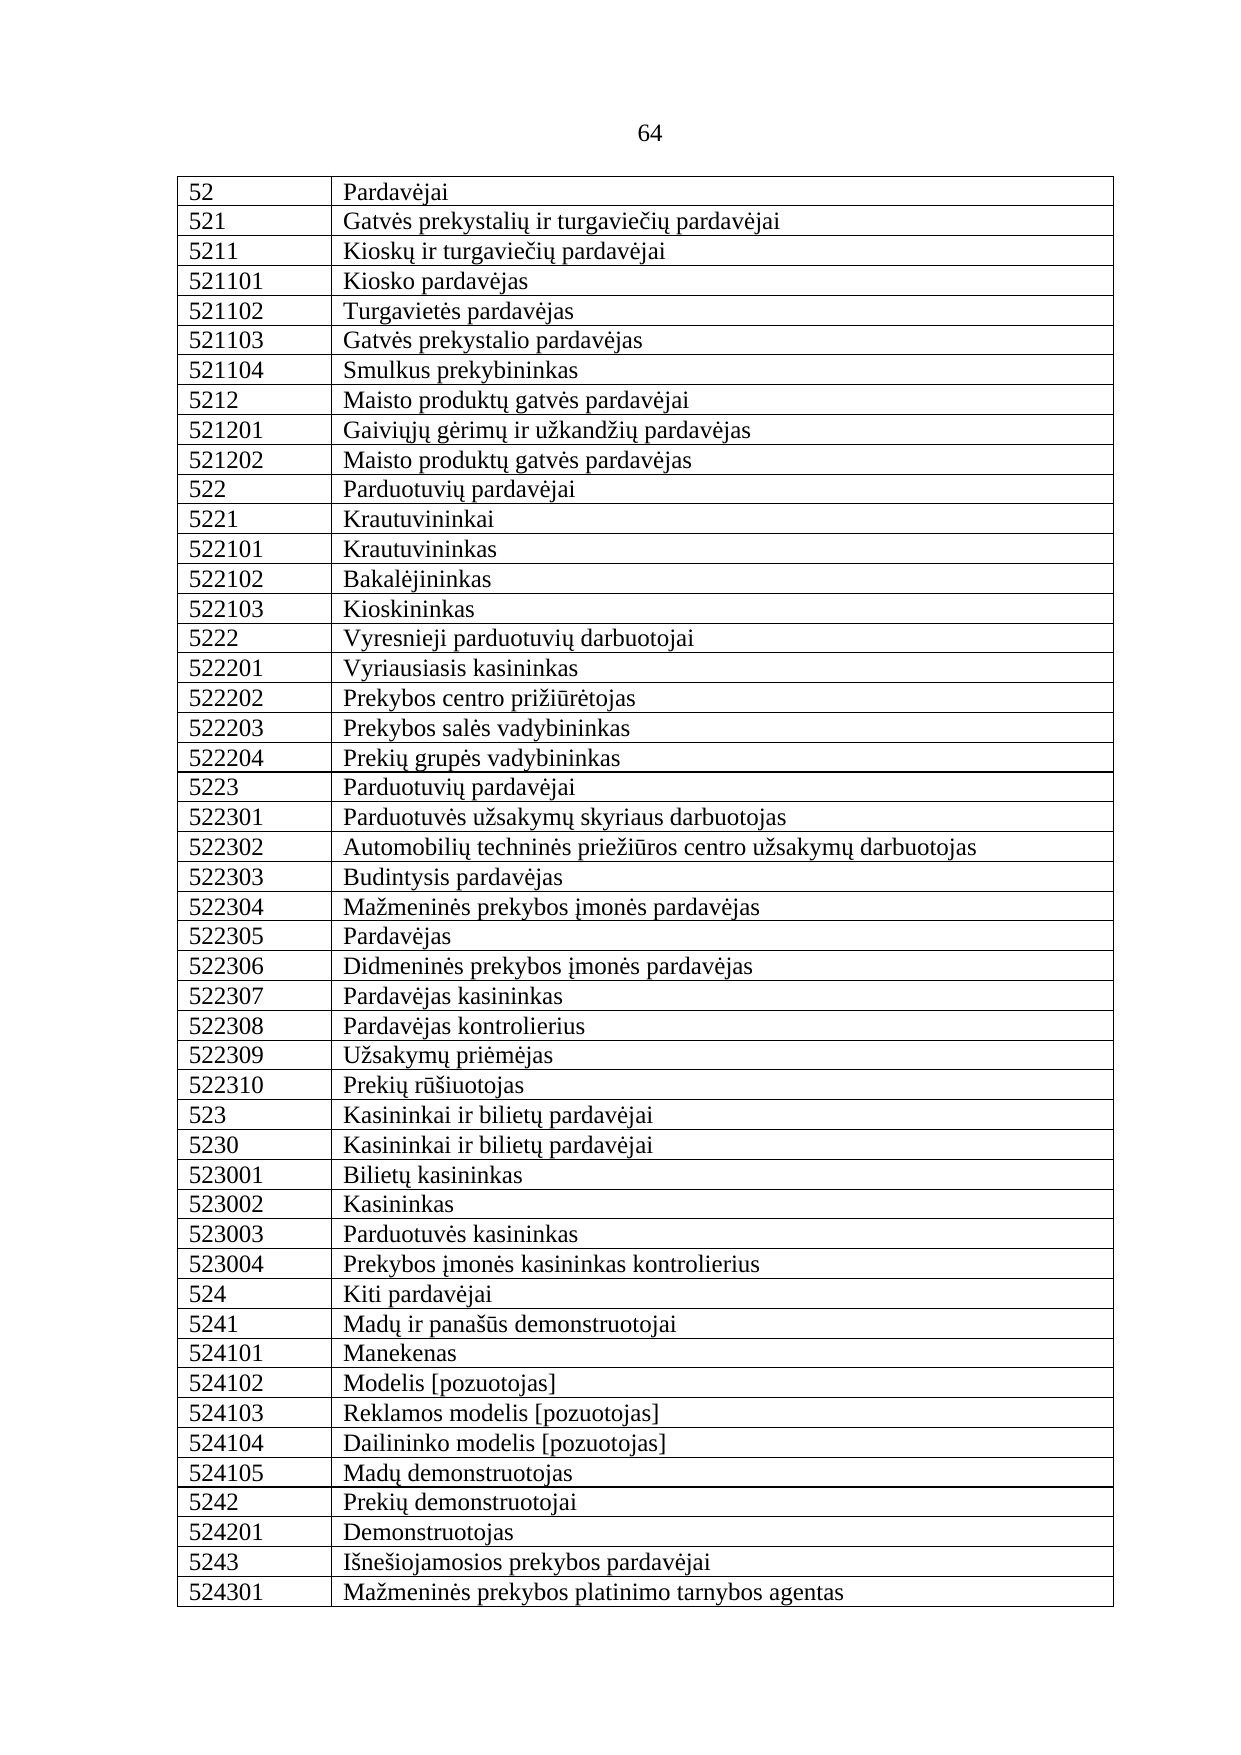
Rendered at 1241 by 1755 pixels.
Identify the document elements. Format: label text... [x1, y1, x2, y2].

table_cell [1114, 265, 1119, 295]
table_cell [1114, 503, 1119, 533]
table_cell [1114, 205, 1119, 235]
table_cell [1114, 1367, 1119, 1397]
table_cell 524102 [178, 1368, 331, 1397]
table_cell [1114, 1129, 1119, 1159]
table_cell 521102 [178, 296, 331, 324]
table_cell 522 [178, 475, 331, 503]
table_cell 5242 [178, 1488, 331, 1516]
table_cell 522101 [178, 534, 331, 563]
table_cell [1114, 771, 1119, 801]
table_cell 522307 [178, 981, 331, 1010]
table_cell Prekių rūšiuotojas [332, 1070, 1113, 1099]
table_cell 523004 [178, 1249, 331, 1278]
table_cell Pardavėjas kasininkas [332, 981, 1113, 1010]
table_cell Bilietų kasininkas [332, 1160, 1113, 1188]
table_cell 524 [178, 1279, 331, 1308]
table_cell [1114, 1278, 1119, 1308]
table_cell Gaiviųjų gėrimų ir užkandžių pardavėjas [332, 415, 1113, 444]
table_cell 522204 [178, 743, 331, 771]
table_cell 522306 [178, 951, 331, 980]
table_cell Automobilių techninės priežiūros centro užsakymų darbuotojas [332, 832, 1113, 861]
table_cell Bakalėjininkas [332, 564, 1113, 593]
table_cell 521 [178, 206, 331, 235]
table_cell Užsakymų priėmėjas [332, 1041, 1113, 1069]
table_cell Parduotuvės užsakymų skyriaus darbuotojas [332, 802, 1113, 831]
table_cell 5243 [178, 1547, 331, 1576]
table_cell [1114, 1159, 1119, 1188]
table_cell [1114, 1546, 1119, 1576]
table_cell Išnešiojamosios prekybos pardavėjai [332, 1547, 1113, 1576]
table_cell [1114, 712, 1119, 742]
table_cell 522301 [178, 802, 331, 831]
table_cell [1114, 1457, 1119, 1486]
table_cell Madų demonstruotojas [332, 1458, 1113, 1486]
table_cell [1114, 414, 1119, 444]
table_cell Gatvės prekystalių ir turgaviečių pardavėjai [332, 206, 1113, 235]
table_cell [1114, 1189, 1119, 1218]
table_cell Prekybos centro prižiūrėtojas [332, 683, 1113, 712]
table_cell [1114, 1427, 1119, 1457]
table_cell [1114, 1308, 1119, 1337]
table_cell [1114, 325, 1119, 354]
table_cell Manekenas [332, 1339, 1113, 1367]
table_cell Mažmeninės prekybos įmonės pardavėjas [332, 892, 1113, 920]
table_cell [1114, 1397, 1119, 1427]
table_cell Mažmeninės prekybos platinimo tarnybos agentas [332, 1577, 1113, 1606]
table_cell Maisto produktų gatvės pardavėjai [332, 385, 1113, 414]
table_cell [1114, 593, 1119, 622]
table_cell [1114, 563, 1119, 593]
table_cell Parduotuvės kasininkas [332, 1219, 1113, 1248]
table_cell [1114, 1010, 1119, 1039]
table_cell Kioskininkas [332, 594, 1113, 622]
table_cell [1114, 980, 1119, 1010]
table_cell 521201 [178, 415, 331, 444]
table_cell Kiosko pardavėjas [332, 266, 1113, 295]
table_cell 522203 [178, 713, 331, 742]
table_cell [1114, 950, 1119, 980]
table_cell Kiti pardavėjai [332, 1279, 1113, 1308]
table_cell 522302 [178, 832, 331, 861]
table_cell Reklamos modelis [pozuotojas] [332, 1398, 1113, 1427]
table_cell [1114, 861, 1119, 891]
table_cell Pardavėjai [332, 177, 1113, 205]
table_cell [1114, 1218, 1119, 1248]
table_cell 522103 [178, 594, 331, 622]
table_cell 524301 [178, 1577, 331, 1606]
table_cell [1114, 235, 1119, 265]
table_cell [1114, 1486, 1119, 1516]
table_cell Turgavietės pardavėjas [332, 296, 1113, 324]
table_cell 524103 [178, 1398, 331, 1427]
table_cell 521101 [178, 266, 331, 295]
table_cell 524101 [178, 1339, 331, 1367]
table_cell 5212 [178, 385, 331, 414]
table_cell [1114, 623, 1119, 652]
table_cell [1114, 1338, 1119, 1367]
table_cell [1114, 384, 1119, 414]
table_cell 522304 [178, 892, 331, 920]
table_cell Dailininko modelis [pozuotojas] [332, 1428, 1113, 1457]
table_cell Prekybos salės vadybininkas [332, 713, 1113, 742]
table_cell 5221 [178, 504, 331, 533]
table_cell 524201 [178, 1517, 331, 1546]
table_cell [1114, 1099, 1119, 1129]
table_cell [1114, 354, 1119, 384]
table_cell Pardavėjas kontrolierius [332, 1011, 1113, 1039]
table_cell [1114, 801, 1119, 831]
table_cell [1114, 176, 1119, 205]
table_cell [1114, 1516, 1119, 1546]
table_cell Vyresnieji parduotuvių darbuotojai [332, 624, 1113, 652]
table_cell 5223 [178, 773, 331, 801]
table_cell Parduotuvių pardavėjai [332, 773, 1113, 801]
table_cell Budintysis pardavėjas [332, 862, 1113, 891]
table_cell [1114, 682, 1119, 712]
table_cell Smulkus prekybininkas [332, 355, 1113, 384]
table_cell 523001 [178, 1160, 331, 1188]
table_cell [1114, 742, 1119, 771]
table_cell 522303 [178, 862, 331, 891]
table_cell Didmeninės prekybos įmonės pardavėjas [332, 951, 1113, 980]
table_cell 5211 [178, 236, 331, 265]
table_cell Kasininkai ir bilietų pardavėjai [332, 1100, 1113, 1129]
table_cell Prekių demonstruotojai [332, 1488, 1113, 1516]
table_cell 523003 [178, 1219, 331, 1248]
table_cell Demonstruotojas [332, 1517, 1113, 1546]
table_cell 524105 [178, 1458, 331, 1486]
table_cell 52 [178, 177, 331, 205]
table_cell Prekių grupės vadybininkas [332, 743, 1113, 771]
table_cell 521202 [178, 445, 331, 473]
table_cell 522305 [178, 921, 331, 950]
table_cell 5222 [178, 624, 331, 652]
table_cell Madų ir panašūs demonstruotojai [332, 1309, 1113, 1337]
table_cell [1114, 831, 1119, 861]
table_cell Pardavėjas [332, 921, 1113, 950]
table_cell 523 [178, 1100, 331, 1129]
table_cell 521104 [178, 355, 331, 384]
table_cell 5241 [178, 1309, 331, 1337]
table_cell [1114, 1248, 1119, 1278]
table_cell [1114, 1069, 1119, 1099]
table_cell 522102 [178, 564, 331, 593]
table_cell Vyriausiasis kasininkas [332, 653, 1113, 682]
table_cell Krautuvininkas [332, 534, 1113, 563]
table_cell [1114, 652, 1119, 682]
table_cell [1114, 1040, 1119, 1069]
table_cell Maisto produktų gatvės pardavėjas [332, 445, 1113, 473]
table_cell Krautuvininkai [332, 504, 1113, 533]
table_cell Parduotuvių pardavėjai [332, 475, 1113, 503]
table_cell Kioskų ir turgaviečių pardavėjai [332, 236, 1113, 265]
table_cell [1114, 474, 1119, 503]
table_cell Modelis [pozuotojas] [332, 1368, 1113, 1397]
table_cell [1114, 1576, 1119, 1606]
table_cell [1114, 295, 1119, 324]
table_cell 522308 [178, 1011, 331, 1039]
table_cell Kasininkai ir bilietų pardavėjai [332, 1130, 1113, 1159]
table_cell 522201 [178, 653, 331, 682]
table_cell [1114, 920, 1119, 950]
table_cell 524104 [178, 1428, 331, 1457]
table_cell 522202 [178, 683, 331, 712]
table_cell 523002 [178, 1190, 331, 1218]
table_cell 521103 [178, 326, 331, 354]
table_cell Prekybos įmonės kasininkas kontrolierius [332, 1249, 1113, 1278]
table_cell 5230 [178, 1130, 331, 1159]
table_cell [1114, 444, 1119, 473]
table_cell [1114, 891, 1119, 920]
table_cell 522309 [178, 1041, 331, 1069]
table_cell Kasininkas [332, 1190, 1113, 1218]
table_cell 522310 [178, 1070, 331, 1099]
table_cell Gatvės prekystalio pardavėjas [332, 326, 1113, 354]
table_cell [1114, 533, 1119, 563]
